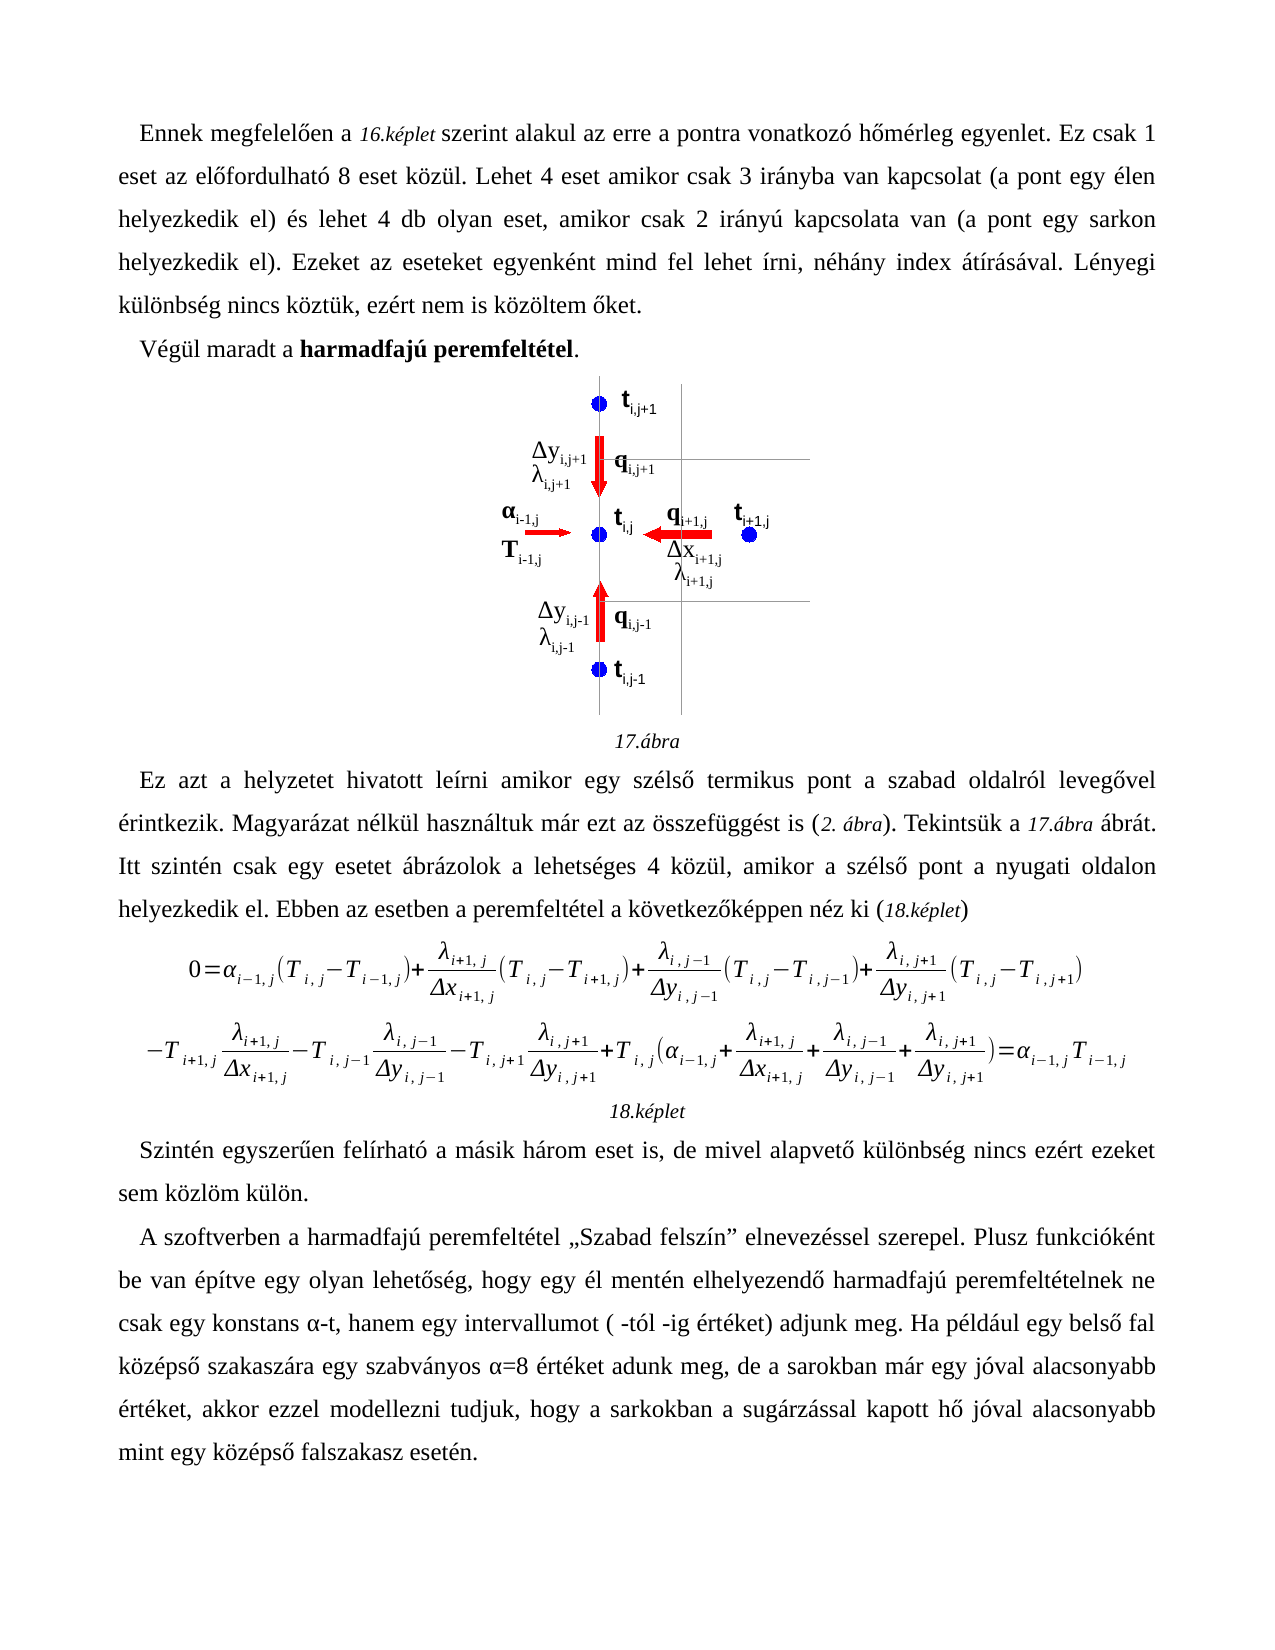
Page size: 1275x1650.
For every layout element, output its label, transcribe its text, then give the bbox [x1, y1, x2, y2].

text 17.ábra [118, 729, 1157, 753]
text Szintén egyszerűen felírható a másik három eset is, de mivel alapvető különbség nincs ezért ezeket sem közlöm külön. [118, 1135, 1157, 1207]
text Ennek megfelelően a 16.képlet szerint alakul az erre a pontra vonatkozó hőmérleg egyenlet. Ez csak 1 eset az előfordulható 8 eset közül. Lehet 4 eset amikor csak 3 irányba van kapcsolat (a pont egy élen helyezkedik el) és lehet 4 db olyan eset, amikor csak 2 irányú kapcsolata van (a pont egy sarkon helyezkedik el). Ezeket az eseteket egyenként mind fel lehet írni, néhány index átírásával. Lényegi különbség nincs köztük, ezért nem is közöltem őket. [118, 118, 1157, 319]
text 18.képlet [118, 1099, 1157, 1123]
text A szoftverben a harmadfajú peremfeltétel „Szabad felszín” elnevezéssel szerepel. Plusz funkcióként be van építve egy olyan lehetőség, hogy egy él mentén elhelyezendő harmadfajú peremfeltételnek ne csak egy konstans α-t, hanem egy intervallumot ( -tól -ig értéket) adjunk meg. Ha például egy belső fal középső szakaszára egy szabványos α=8 értéket adunk meg, de a sarokban már egy jóval alacsonyabb értéket, akkor ezzel modellezni tudjuk, hogy a sarkokban a sugárzással kapott hő jóval alacsonyabb mint egy középső falszakasz esetén. [118, 1222, 1157, 1466]
text Ez azt a helyzetet hivatott leírni amikor egy szélső termikus pont a szabad oldalról levegővel érintkezik. Magyarázat nélkül használtuk már ezt az összefüggést is (2. ábra). Tekintsük a 17.ábra ábrát. Itt szintén csak egy esetet ábrázolok a lehetséges 4 közül, amikor a szélső pont a nyugati oldalon helyezkedik el. Ebben az esetben a peremfeltétel a következőképpen néz ki (18.képlet) [118, 765, 1157, 923]
text Végül maradt a harmadfajú peremfeltétel. [118, 334, 1157, 362]
